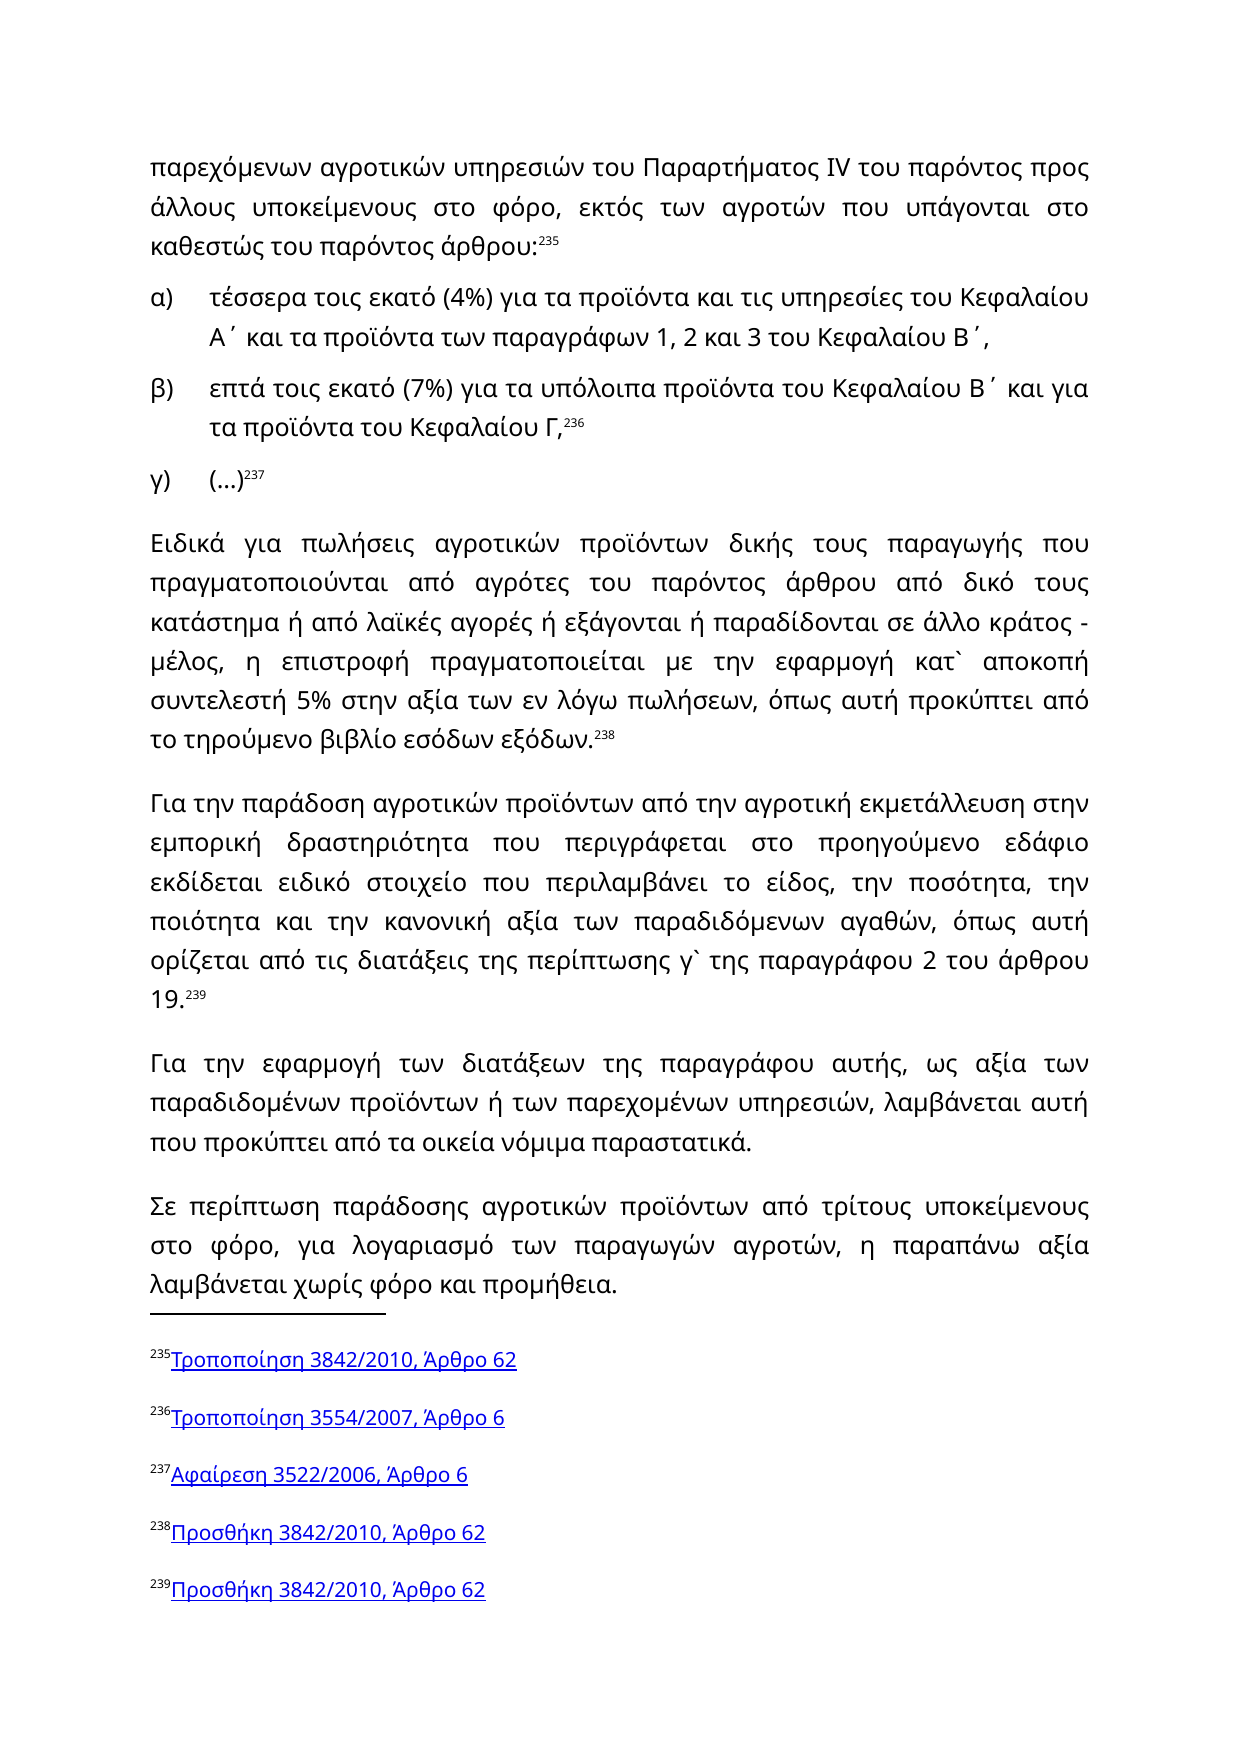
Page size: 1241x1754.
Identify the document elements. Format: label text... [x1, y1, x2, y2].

text Για την εφαρμογή των διατάξεων της παραγράφου αυτής, ως αξία των παραδιδομένων προϊόντων ή των παρεχομένων υπηρεσιών, λαμβάνεται αυτή που προκύπτει από τα οικεία νόμιμα παραστατικά. [150, 1046, 1090, 1158]
text Αφαίρεση 3522/2006, Άρθρο 6 [150, 1460, 1090, 1489]
text Προσθήκη 3842/2010, Άρθρο 62 [150, 1576, 1090, 1604]
text Τροποποίηση 3842/2010, Άρθρο 62 [150, 1345, 1090, 1373]
list α) τέσσερα τοις εκατό (4%) για τα προϊόντα και τις υπηρεσίες του Κεφαλαίου Α΄ και τα προϊόντα των παραγράφων 1, 2 και 3 του Κεφαλαίου Β΄, [150, 280, 1090, 353]
text Για την παράδοση αγροτικών προϊόντων από την αγροτική εκμετάλλευση στην εμπορική δραστηριότητα που περιγράφεται στο προηγούμενο εδάφιο εκδίδεται ειδικό στοιχείο που περιλαμβάνει το είδος, την ποσότητα, την ποιότητα και την κανονική αξία των παραδιδόμενων αγαθών, όπως αυτή ορίζεται από τις διατάξεις της περίπτωσης γ` της παραγράφου 2 του άρθρου 19. [150, 786, 1090, 1016]
text Ειδικά για πωλήσεις αγροτικών προϊόντων δικής τους παραγωγής που πραγματοποιούνται από αγρότες του παρόντος άρθρου από δικό τους κατάστημα ή από λαϊκές αγορές ή εξάγονται ή παραδίδονται σε άλλο κράτος - μέλος, η επιστροφή πραγματοποιείται με την εφαρμογή κατ` αποκοπή συντελεστή 5% στην αξία των εν λόγω πωλήσεων, όπως αυτή προκύπτει από το τηρούμενο βιβλίο εσόδων εξόδων. [150, 526, 1090, 756]
list γ) (…) [150, 462, 1090, 496]
text Σε περίπτωση παράδοσης αγροτικών προϊόντων από τρίτους υποκείμενους στο φόρο, για λογαριασμό των παραγωγών αγροτών, η παραπάνω αξία λαμβάνεται χωρίς φόρο και προμήθεια. [150, 1188, 1090, 1301]
text Τροποποίηση 3554/2007, Άρθρο 6 [150, 1403, 1090, 1431]
list β) επτά τοις εκατό (7%) για τα υπόλοιπα προϊόντα του Κεφαλαίου Β΄ και για τα προϊόντα του Κεφαλαίου Γ, [150, 371, 1090, 444]
text παρεχόμενων αγροτικών υπηρεσιών του Παραρτήματος IV του παρόντος προς άλλους υποκείμενους στο φόρο, εκτός των αγροτών που υπάγονται στο καθεστώς του παρόντος άρθρου: [150, 150, 1090, 262]
text Προσθήκη 3842/2010, Άρθρο 62 [150, 1518, 1090, 1546]
